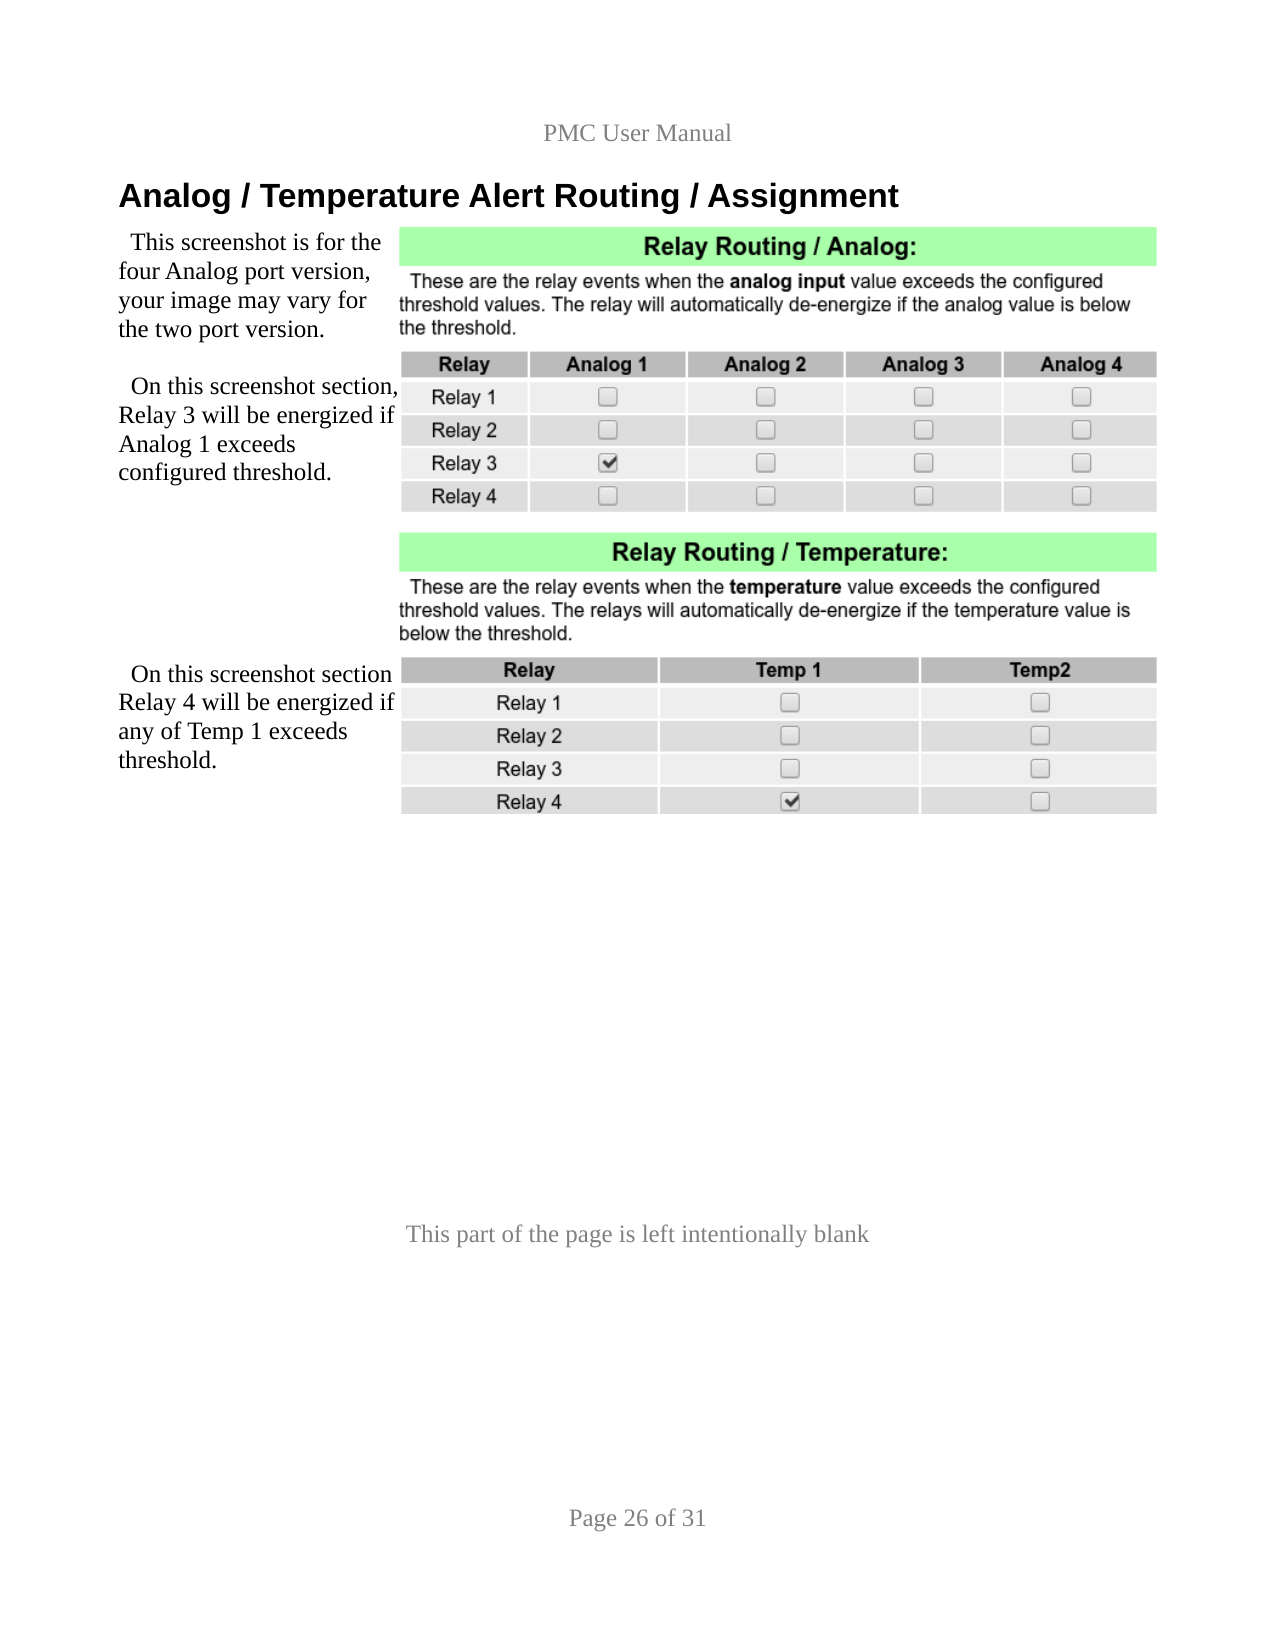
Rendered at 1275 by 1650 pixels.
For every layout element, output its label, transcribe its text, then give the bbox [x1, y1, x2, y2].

table_header This screenshot is for the four Analog port version, your image may vary for the two port version. On this screenshot section, Relay 3 will be energized if Analog 1 exceeds configured threshold. On this screenshot section Relay 4 will be energized if any of Temp 1 exceeds threshold. [118, 228, 399, 813]
subtitle Analog / Temperature Alert Routing / Assignment [118, 176, 1157, 215]
text This part of the page is left intentionally blank [118, 1219, 1157, 1247]
picture [399, 227, 1157, 814]
